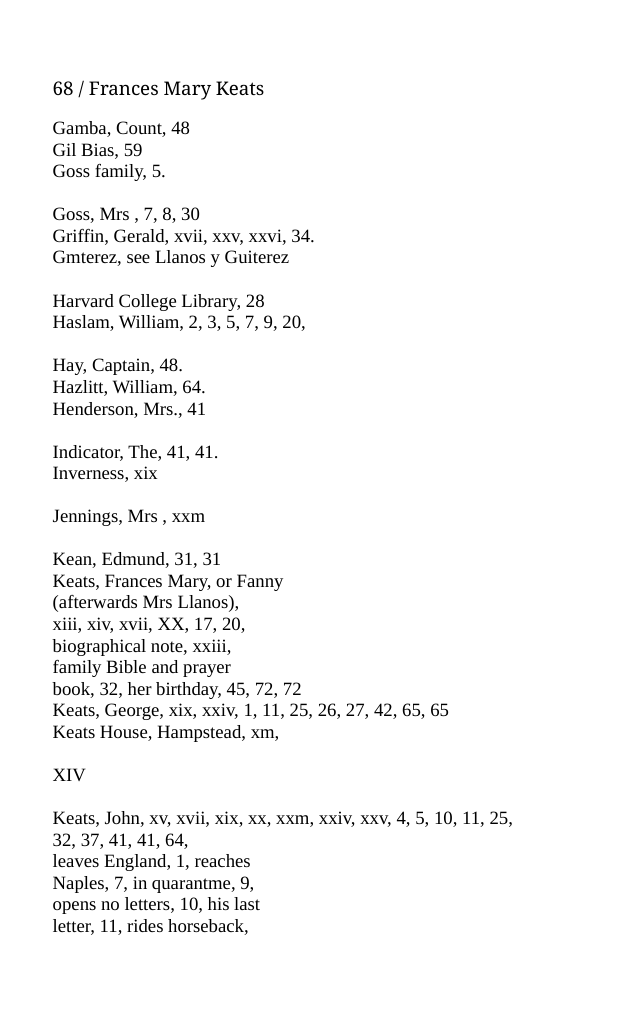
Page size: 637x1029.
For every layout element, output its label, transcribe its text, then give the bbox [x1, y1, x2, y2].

text XIV [52, 764, 538, 786]
text Jennings, Mrs , xxm [52, 505, 538, 527]
text Inverness, xix [52, 462, 538, 484]
text Keats House, Hampstead, xm, [52, 721, 538, 742]
text Harvard College Library, 28 [52, 289, 538, 311]
text opens no letters, 10, his last [52, 893, 538, 915]
text Keats, Frances Mary, or Fanny [52, 570, 538, 591]
text book, 32, her birthday, 45, 72, 72 [52, 678, 538, 699]
text Gamba, Count, 48 [52, 117, 538, 139]
text xiii, xiv, xvii, XX, 17, 20, [52, 613, 538, 634]
text letter, 11, rides horseback, [52, 915, 538, 936]
text Gil Bias, 59 [52, 139, 538, 160]
text Goss family, 5. [52, 160, 538, 182]
text biographical note, xxiii, [52, 634, 538, 656]
text Keats, John, xv, xvii, xix, xx, xxm, xxiv, xxv, 4, 5, 10, 11, 25, 32, 37, 41, 41, 64, [52, 807, 538, 850]
text (afterwards Mrs Llanos), [52, 591, 538, 613]
text Naples, 7, in quarantme, 9, [52, 872, 538, 893]
text leaves England, 1, reaches [52, 850, 538, 872]
text Griffin, Gerald, xvii, xxv, xxvi, 34. [52, 225, 538, 246]
text Gmterez, see Llanos y Guiterez [52, 246, 538, 268]
text Indicator, The, 41, 41. [52, 441, 538, 462]
text Hay, Captain, 48. [52, 354, 538, 376]
text family Bible and prayer [52, 656, 538, 678]
text Haslam, William, 2, 3, 5, 7, 9, 20, [52, 311, 538, 333]
text Henderson, Mrs., 41 [52, 397, 538, 419]
text Keats, George, xix, xxiv, 1, 11, 25, 26, 27, 42, 65, 65 [52, 699, 538, 721]
text Goss, Mrs , 7, 8, 30 [52, 203, 538, 225]
text Kean, Edmund, 31, 31 [52, 548, 538, 570]
text Hazlitt, William, 64. [52, 376, 538, 397]
